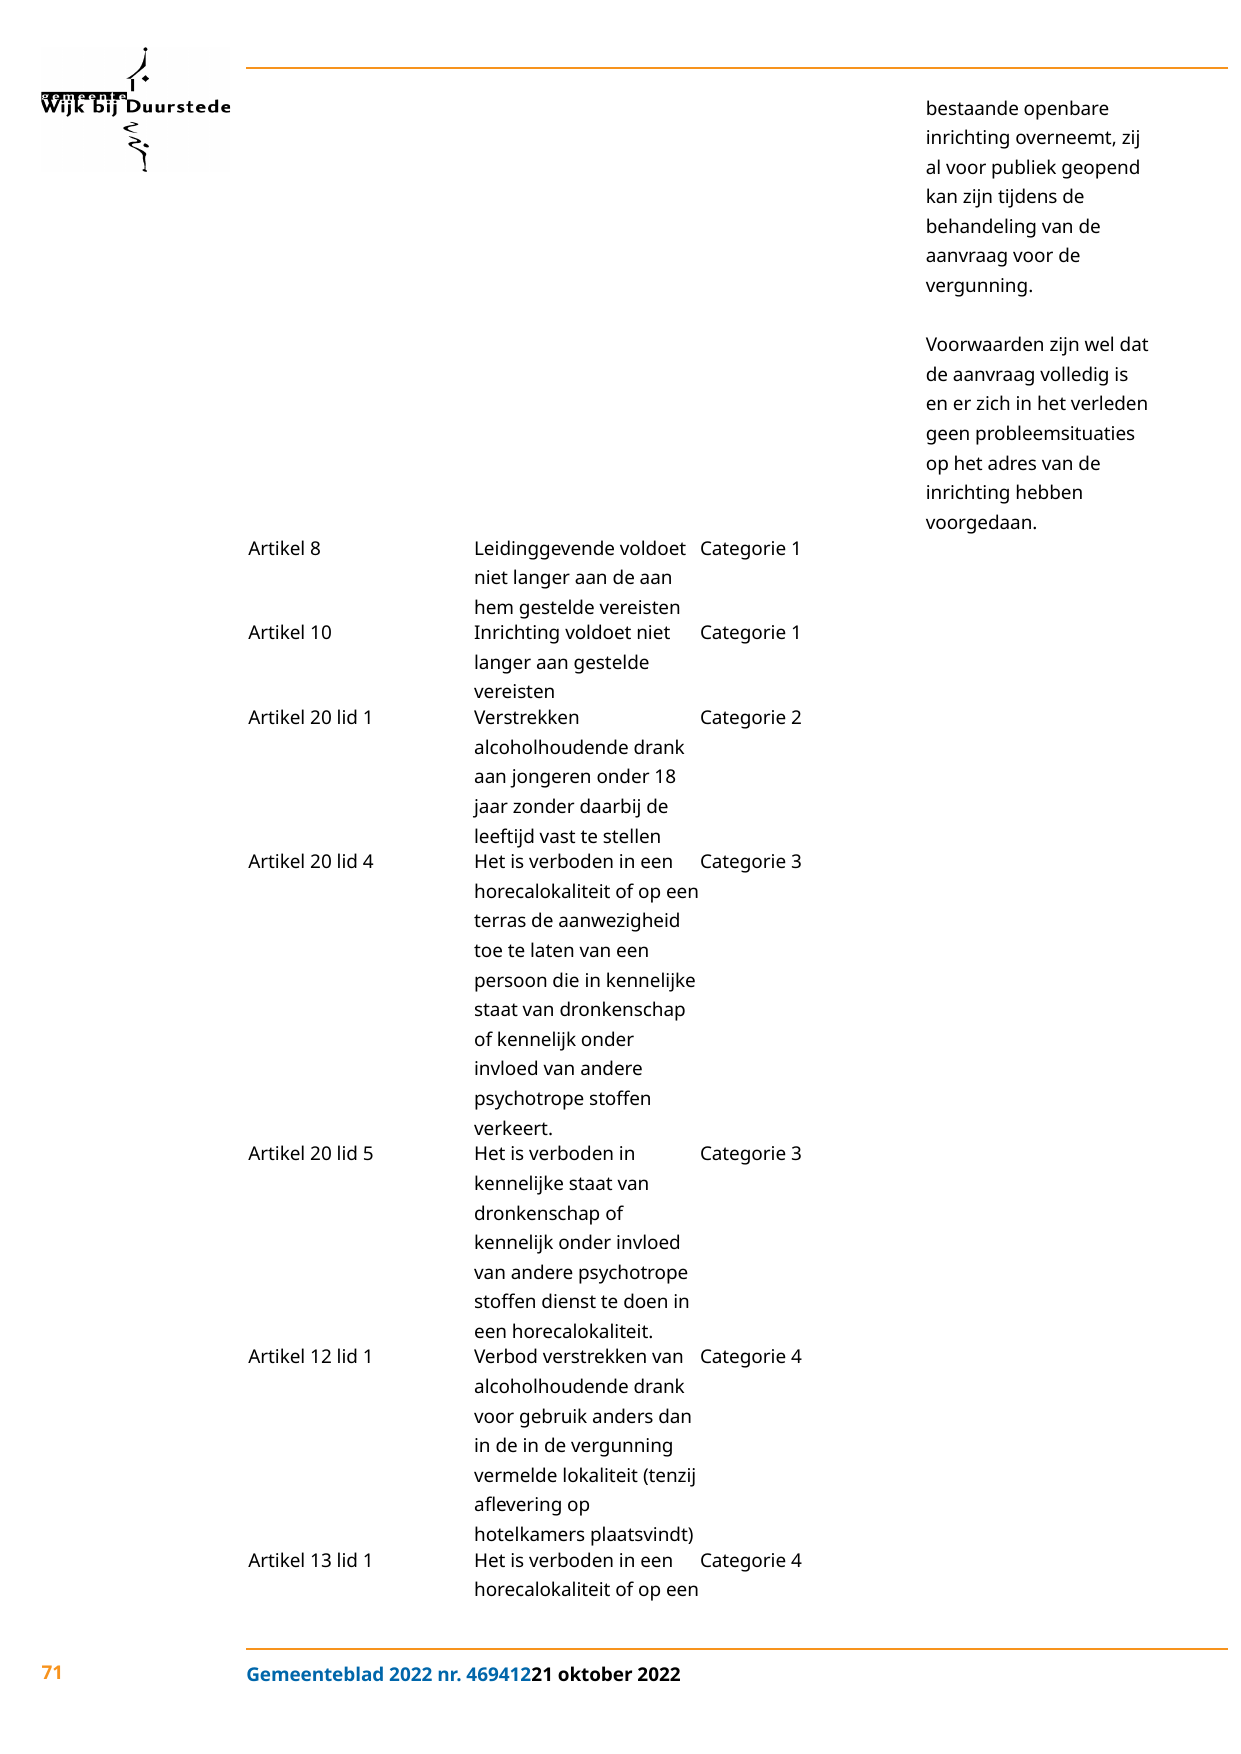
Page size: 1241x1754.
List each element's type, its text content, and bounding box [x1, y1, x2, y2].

table_cell Artikel 20 lid 1 [248, 705, 474, 848]
table_cell [926, 1141, 1152, 1344]
table_cell [926, 535, 1152, 619]
table_cell [926, 705, 1152, 848]
table_cell Artikel 20 lid 5 [248, 1141, 474, 1344]
table_cell Categorie 4 [700, 1344, 926, 1547]
table_cell Verbod verstrekken van alcoholhoudende drank voor gebruik anders dan in de in de vergunning vermelde lokaliteit (tenzij aflevering op hotelkamers plaatsvindt) [474, 1344, 700, 1547]
table_cell [700, 95, 926, 535]
table_cell Het is verboden in een horecalokaliteit of op een terras de aanwezigheid toe te laten van een persoon die in kennelijke staat van dronkenschap of kennelijk onder invloed van andere psychotrope stoffen verkeert. [474, 849, 700, 1141]
table_cell Het is verboden in kennelijke staat van dronkenschap of kennelijk onder invloed van andere psychotrope stoffen dienst te doen in een horecalokaliteit. [474, 1141, 700, 1344]
picture [41, 47, 231, 172]
table_cell [926, 1547, 1152, 1602]
table_cell Categorie 1 [700, 535, 926, 619]
table_cell Artikel 8 [248, 535, 474, 619]
table_cell [248, 95, 474, 535]
table_cell Inrichting voldoet niet langer aan gestelde vereisten [474, 620, 700, 704]
table_cell Categorie 3 [700, 849, 926, 1141]
table_cell [926, 1344, 1152, 1547]
table_cell Het is verboden in een horecalokaliteit of op een [474, 1547, 700, 1602]
table_cell Leidinggevende voldoet niet langer aan de aan hem gestelde vereisten [474, 535, 700, 619]
table_cell Categorie 3 [700, 1141, 926, 1344]
table_cell Categorie 1 [700, 620, 926, 704]
table_cell [926, 849, 1152, 1141]
table_cell [474, 95, 700, 535]
table_cell bestaande openbare inrichting overneemt, zij al voor publiek geopend kan zijn tijdens de behandeling van de aanvraag voor de vergunning. Voorwaarden zijn wel dat de aanvraag volledig is en er zich in het verleden geen probleemsituaties op het adres van de inrichting hebben voorgedaan. [926, 95, 1152, 535]
table_cell Categorie 2 [700, 705, 926, 848]
table_cell Artikel 20 lid 4 [248, 849, 474, 1141]
table_cell Verstrekken alcoholhoudende drank aan jongeren onder 18 jaar zonder daarbij de leeftijd vast te stellen [474, 705, 700, 848]
table_cell [926, 620, 1152, 704]
table_cell Artikel 13 lid 1 [248, 1547, 474, 1602]
table_cell Artikel 12 lid 1 [248, 1344, 474, 1547]
table_cell Categorie 4 [700, 1547, 926, 1602]
table_cell Artikel 10 [248, 620, 474, 704]
